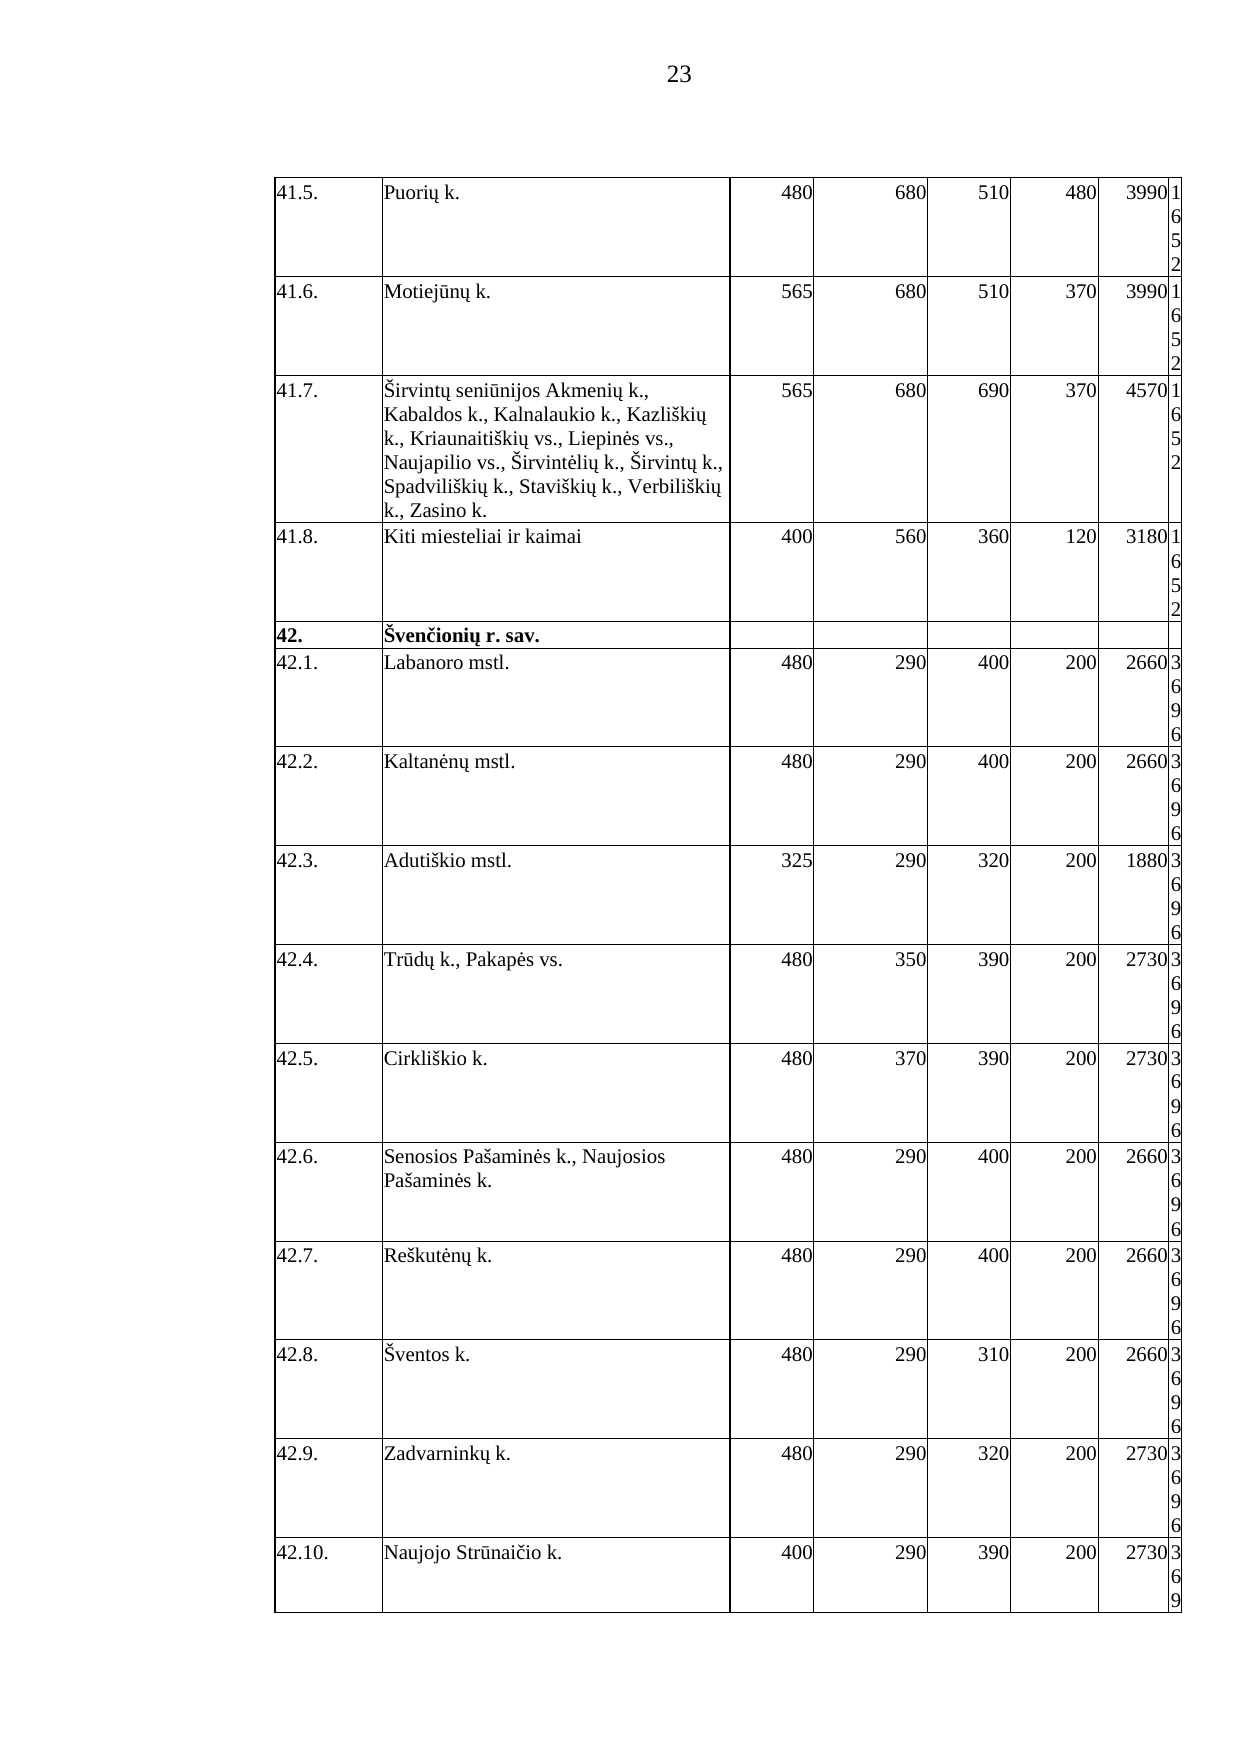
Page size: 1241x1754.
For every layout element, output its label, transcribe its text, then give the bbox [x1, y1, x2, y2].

table_cell 480 [731, 649, 813, 746]
table_cell 2660 [1099, 1340, 1168, 1438]
table_cell 42.10. [276, 1538, 382, 1612]
table_cell 290 [814, 846, 927, 944]
table_cell 42.3. [276, 846, 382, 944]
table_cell [168, 1043, 274, 1142]
table_cell 369 [1169, 1538, 1181, 1612]
table_cell 4570 [1099, 376, 1168, 522]
table_cell 400 [731, 1538, 813, 1612]
table_cell 3990 [1099, 277, 1168, 375]
table_cell 42.5. [276, 1044, 382, 1142]
table_cell 42.9. [276, 1439, 382, 1537]
table_cell 1652 [1169, 523, 1181, 621]
table_cell 320 [928, 1439, 1010, 1537]
table_cell [168, 1339, 274, 1438]
table_cell Adutiškio mstl. [383, 846, 729, 944]
table_cell 370 [1011, 376, 1098, 522]
table_cell 480 [731, 178, 813, 276]
table_cell 200 [1011, 945, 1098, 1043]
table_cell 400 [928, 649, 1010, 746]
table_cell [1099, 622, 1168, 647]
table_cell 480 [731, 1340, 813, 1438]
table_cell 1880 [1099, 846, 1168, 944]
table_cell 41.5. [276, 178, 382, 276]
table_cell 2660 [1099, 649, 1168, 746]
table_cell 400 [731, 523, 813, 621]
table_cell 480 [1011, 178, 1098, 276]
table_cell 2730 [1099, 1439, 1168, 1537]
table_cell 3696 [1169, 1143, 1181, 1241]
table_cell 2730 [1099, 945, 1168, 1043]
table_cell [928, 622, 1010, 647]
table_cell 3696 [1169, 1242, 1181, 1339]
table_cell 3990 [1099, 178, 1168, 276]
table_cell 310 [928, 1340, 1010, 1438]
table_cell [168, 621, 274, 647]
table_cell 390 [928, 1044, 1010, 1142]
table_cell Senosios Pašaminės k., Naujosios Pašaminės k. [383, 1143, 729, 1241]
table_cell 41.6. [276, 277, 382, 375]
table_cell 480 [731, 945, 813, 1043]
table_cell 390 [928, 1538, 1010, 1612]
table_cell 42.2. [276, 747, 382, 845]
table_cell 3696 [1169, 649, 1181, 746]
table_cell 3696 [1169, 1044, 1181, 1142]
table_cell [168, 944, 274, 1043]
table_cell [168, 1241, 274, 1339]
table_cell 400 [928, 1242, 1010, 1339]
table_cell Švenčionių r. sav. [383, 622, 729, 647]
table_cell 320 [928, 846, 1010, 944]
table_cell 2660 [1099, 747, 1168, 845]
table_cell 41.7. [276, 376, 382, 522]
table_cell Cirkliškio k. [383, 1044, 729, 1142]
table_cell Trūdų k., Pakapės vs. [383, 945, 729, 1043]
table_cell 680 [814, 178, 927, 276]
table_cell [1169, 622, 1181, 647]
table_cell [168, 845, 274, 944]
table_cell 3696 [1169, 945, 1181, 1043]
table_cell 565 [731, 376, 813, 522]
table_cell 350 [814, 945, 927, 1043]
table_cell 290 [814, 1143, 927, 1241]
table_cell 510 [928, 277, 1010, 375]
table_cell 42. [276, 622, 382, 647]
table_cell 400 [928, 747, 1010, 845]
table_cell 200 [1011, 1538, 1098, 1612]
table_cell 480 [731, 747, 813, 845]
table_cell [168, 177, 274, 276]
table_cell Zadvarninkų k. [383, 1439, 729, 1537]
table_cell 2730 [1099, 1044, 1168, 1142]
table_cell 41.8. [276, 523, 382, 621]
table_cell 290 [814, 747, 927, 845]
table_cell 290 [814, 1538, 927, 1612]
table_cell 290 [814, 1242, 927, 1339]
table_cell 3696 [1169, 1340, 1181, 1438]
table_cell 200 [1011, 1340, 1098, 1438]
table_cell 42.4. [276, 945, 382, 1043]
table_cell 560 [814, 523, 927, 621]
table_cell 680 [814, 376, 927, 522]
table_cell [168, 648, 274, 746]
table_cell 200 [1011, 1044, 1098, 1142]
table_cell 480 [731, 1143, 813, 1241]
table_cell [1011, 622, 1098, 647]
table_cell 1652 [1169, 178, 1181, 276]
table_cell Kaltanėnų mstl. [383, 747, 729, 845]
table_cell 390 [928, 945, 1010, 1043]
table_cell 42.1. [276, 649, 382, 746]
table_cell [731, 622, 813, 647]
table_cell 42.7. [276, 1242, 382, 1339]
table_cell 3180 [1099, 523, 1168, 621]
table_cell 3696 [1169, 846, 1181, 944]
table_cell 3696 [1169, 1439, 1181, 1537]
table_cell 200 [1011, 747, 1098, 845]
table_cell Reškutėnų k. [383, 1242, 729, 1339]
table_cell 200 [1011, 1242, 1098, 1339]
table_cell 200 [1011, 649, 1098, 746]
table_cell Labanoro mstl. [383, 649, 729, 746]
table_cell 370 [814, 1044, 927, 1142]
table_cell [168, 1142, 274, 1241]
table_cell 680 [814, 277, 927, 375]
table_cell 3696 [1169, 747, 1181, 845]
table_cell [168, 746, 274, 845]
table_cell Puorių k. [383, 178, 729, 276]
table_cell [168, 276, 274, 375]
table_cell 480 [731, 1439, 813, 1537]
table_cell 690 [928, 376, 1010, 522]
table_cell 42.8. [276, 1340, 382, 1438]
table_cell 200 [1011, 1439, 1098, 1537]
table_cell 42.6. [276, 1143, 382, 1241]
table_cell [168, 375, 274, 522]
table_cell 325 [731, 846, 813, 944]
table_cell [168, 1438, 274, 1537]
table_cell 400 [928, 1143, 1010, 1241]
table_cell 1652 [1169, 277, 1181, 375]
table_cell 2730 [1099, 1538, 1168, 1612]
table_cell 2660 [1099, 1143, 1168, 1241]
table_cell Motiejūnų k. [383, 277, 729, 375]
table_cell [168, 522, 274, 621]
table_cell 290 [814, 649, 927, 746]
table_cell 200 [1011, 1143, 1098, 1241]
table_cell [814, 622, 927, 647]
table_cell [168, 1537, 274, 1612]
table_cell 370 [1011, 277, 1098, 375]
table_cell Šventos k. [383, 1340, 729, 1438]
table_cell 120 [1011, 523, 1098, 621]
table_cell 510 [928, 178, 1010, 276]
table_cell Širvintų seniūnijos Akmenių k., Kabaldos k., Kalnalaukio k., Kazliškių k., Kriaunaitiškių vs., Liepinės vs., Naujapilio vs., Širvintėlių k., Širvintų k., Spadviliškių k., Staviškių k., Verbiliškių k., Zasino k. [383, 376, 729, 522]
table_cell 480 [731, 1242, 813, 1339]
table_cell 565 [731, 277, 813, 375]
table_cell Kiti miesteliai ir kaimai [383, 523, 729, 621]
table_cell 1652 [1169, 376, 1181, 522]
table_cell 290 [814, 1439, 927, 1537]
table_cell 290 [814, 1340, 927, 1438]
table_cell 2660 [1099, 1242, 1168, 1339]
table_cell 200 [1011, 846, 1098, 944]
table_cell 480 [731, 1044, 813, 1142]
table_cell 360 [928, 523, 1010, 621]
table_cell Naujojo Strūnaičio k. [383, 1538, 729, 1612]
